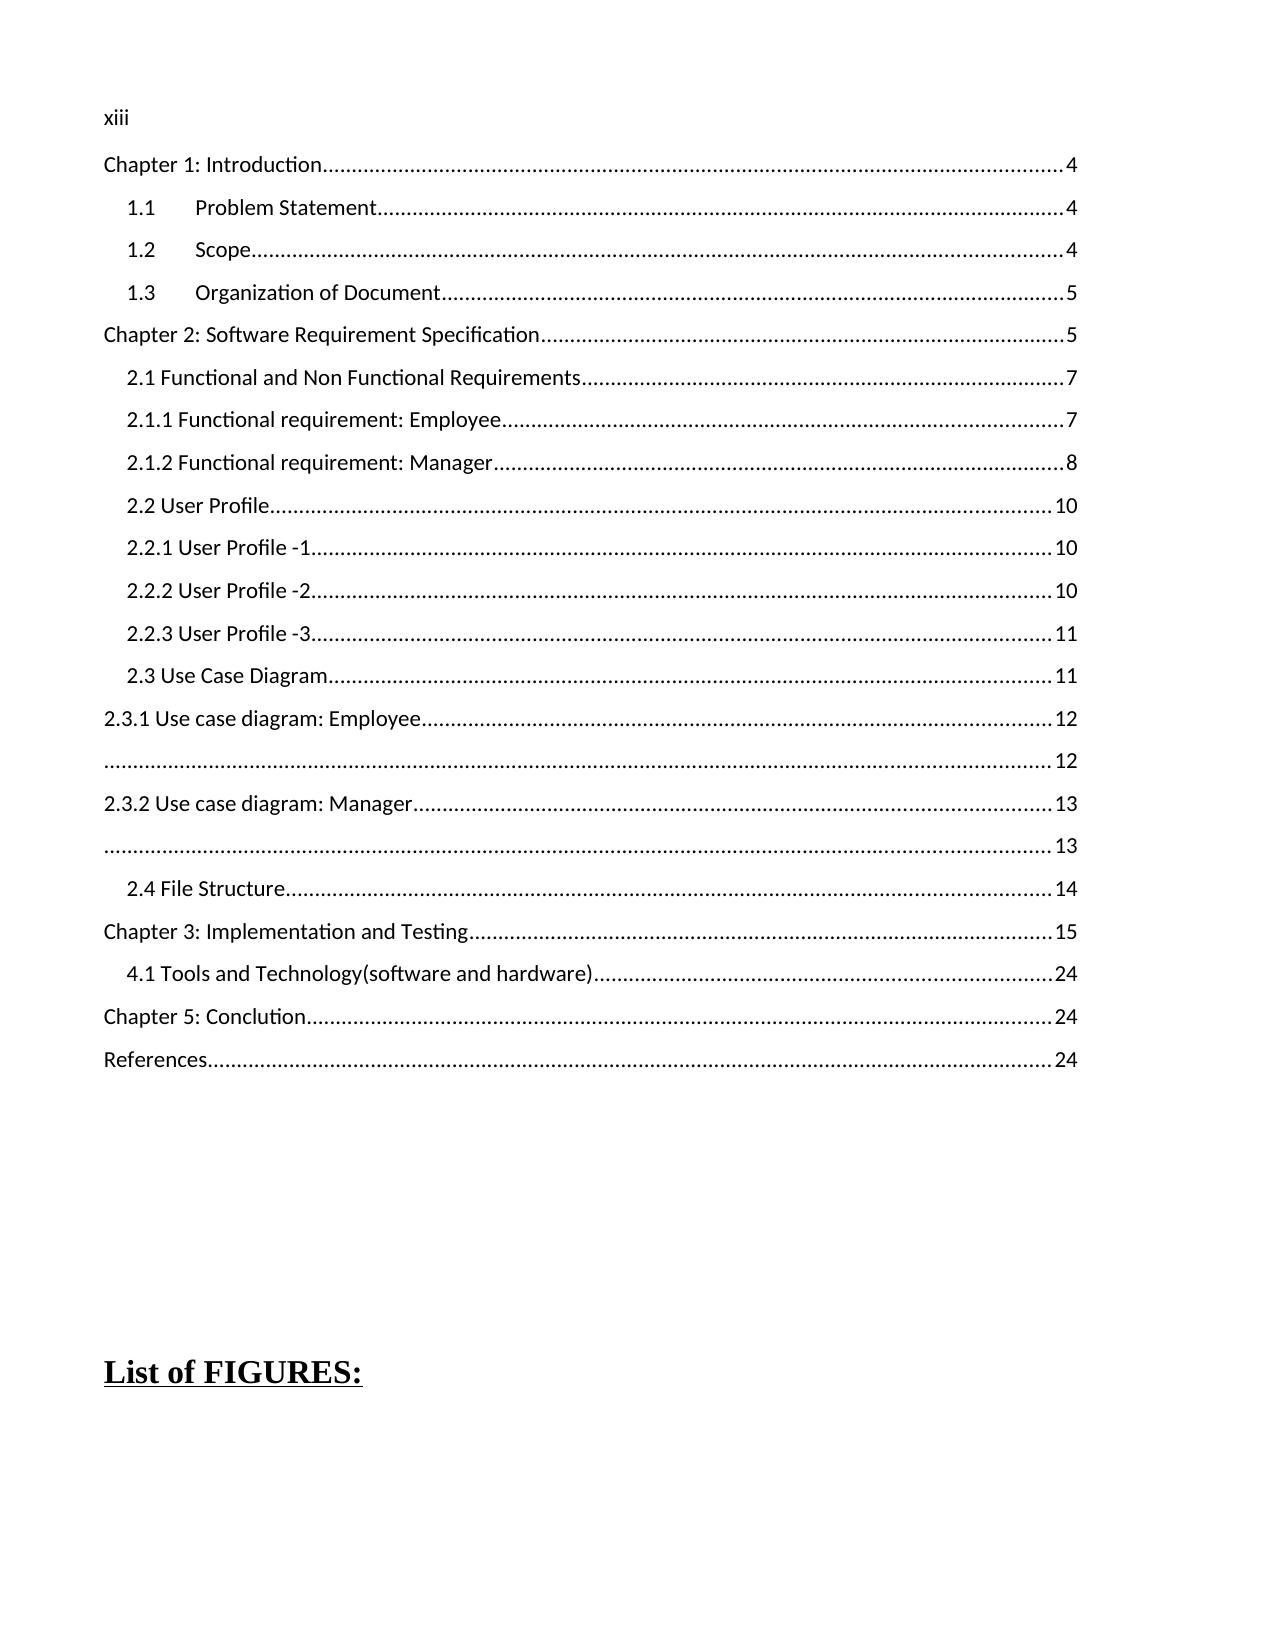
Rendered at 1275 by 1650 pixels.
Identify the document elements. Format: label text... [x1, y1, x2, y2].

text Chapter 5: Conclution 24 [103, 1002, 1125, 1030]
text 2.1.2 Functional requirement: Manager 8 [126, 448, 1125, 476]
text 2.3.1 Use case diagram: Employee 12 [103, 704, 1125, 732]
text 2.2.1 User Profile -1 10 [126, 533, 1125, 561]
text 2.3 Use Case Diagram 11 [126, 661, 1125, 689]
text 12 [103, 746, 1125, 774]
text 2.1.1 Functional requirement: Employee 7 [126, 406, 1125, 434]
text 2.3.2 Use case diagram: Manager 13 [103, 789, 1125, 817]
text Chapter 1: Introduction 4 [103, 150, 1125, 178]
text 1.3 Organization of Document 5 [126, 278, 1125, 306]
text 1.1 Problem Statement 4 [126, 193, 1125, 221]
text 4.1 Tools and Technology(software and hardware) 24 [126, 959, 1125, 987]
text 2.2 User Profile 10 [126, 491, 1125, 519]
text 2.2.3 User Profile -3 11 [126, 619, 1125, 647]
text Chapter 2: Software Requirement Specification 5 [103, 320, 1125, 348]
text 13 [103, 832, 1125, 860]
text 1.2 Scope 4 [126, 235, 1125, 263]
text List of FIGURES: [103, 1352, 1125, 1391]
text References 24 [103, 1045, 1125, 1073]
text 2.4 File Structure 14 [126, 874, 1125, 902]
text 2.1 Functional and Non Functional Requirements 7 [126, 363, 1125, 391]
text 2.2.2 User Profile -2 10 [126, 576, 1125, 604]
text Chapter 3: Implementation and Testing 15 [103, 917, 1125, 945]
